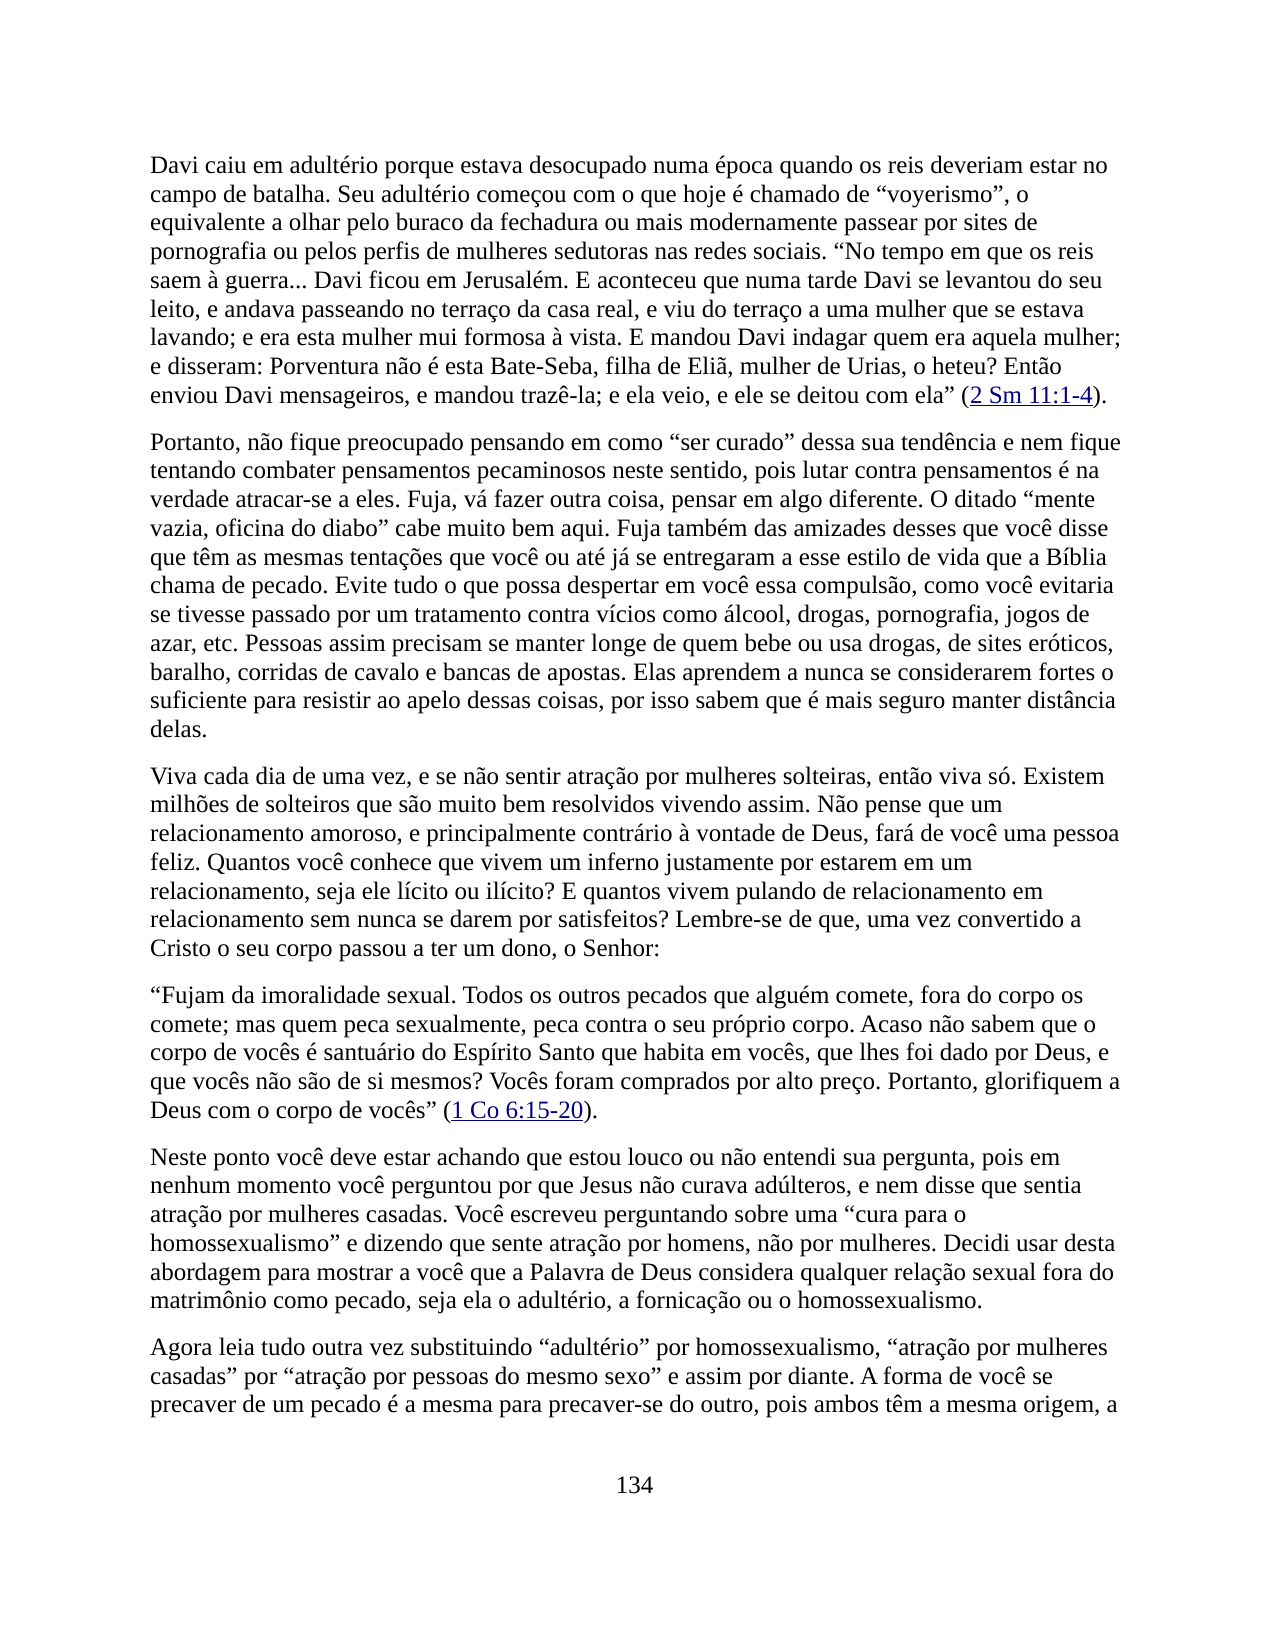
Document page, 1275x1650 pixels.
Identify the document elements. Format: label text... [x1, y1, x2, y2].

text Neste ponto você deve estar achando que estou louco ou não entendi sua pergunta, pois em nenhum momento você perguntou por que Jesus não curava adúlteros, e nem disse que sentia atração por mulheres casadas. Você escreveu perguntando sobre uma “cura para o homossexualismo” e dizendo que sente atração por homens, não por mulheres. Decidi usar desta abordagem para mostrar a você que a Palavra de Deus considera qualquer relação sexual fora do matrimônio como pecado, seja ela o adultério, a fornicação ou o homossexualismo. [150, 1142, 1125, 1314]
text “Fujam da imoralidade sexual. Todos os outros pecados que alguém comete, fora do corpo os comete; mas quem peca sexualmente, peca contra o seu próprio corpo. Acaso não sabem que o corpo de vocês é santuário do Espírito Santo que habita em vocês, que lhes foi dado por Deus, e que vocês não são de si mesmos? Vocês foram comprados por alto preço. Portanto, glorifiquem a Deus com o corpo de vocês” (1 Co 6:15-20). [150, 980, 1125, 1124]
text Viva cada dia de uma vez, e se não sentir atração por mulheres solteiras, então viva só. Existem milhões de solteiros que são muito bem resolvidos vivendo assim. Não pense que um relacionamento amoroso, e principalmente contrário à vontade de Deus, fará de você uma pessoa feliz. Quantos você conhece que vivem um inferno justamente por estarem em um relacionamento, seja ele lícito ou ilícito? E quantos vivem pulando de relacionamento em relacionamento sem nunca se darem por satisfeitos? Lembre-se de que, uma vez convertido a Cristo o seu corpo passou a ter um dono, o Senhor: [150, 761, 1125, 962]
text Portanto, não fique preocupado pensando em como “ser curado” dessa sua tendência e nem fique tentando combater pensamentos pecaminosos neste sentido, pois lutar contra pensamentos é na verdade atracar-se a eles. Fuja, vá fazer outra coisa, pensar em algo diferente. O ditado “mente vazia, oficina do diabo” cabe muito bem aqui. Fuja também das amizades desses que você disse que têm as mesmas tentações que você ou até já se entregaram a esse estilo de vida que a Bíblia chama de pecado. Evite tudo o que possa despertar em você essa compulsão, como você evitaria se tivesse passado por um tratamento contra vícios como álcool, drogas, pornografia, jogos de azar, etc. Pessoas assim precisam se manter longe de quem bebe ou usa drogas, de sites eróticos, baralho, corridas de cavalo e bancas de apostas. Elas aprendem a nunca se considerarem fortes o suficiente para resistir ao apelo dessas coisas, por isso sabem que é mais seguro manter distância delas. [150, 427, 1125, 743]
text Davi caiu em adultério porque estava desocupado numa época quando os reis deveriam estar no campo de batalha. Seu adultério começou com o que hoje é chamado de “voyerismo”, o equivalente a olhar pelo buraco da fechadura ou mais modernamente passear por sites de pornografia ou pelos perfis de mulheres sedutoras nas redes sociais. “No tempo em que os reis saem à guerra... Davi ficou em Jerusalém. E aconteceu que numa tarde Davi se levantou do seu leito, e andava passeando no terraço da casa real, e viu do terraço a uma mulher que se estava lavando; e era esta mulher mui formosa à vista. E mandou Davi indagar quem era aquela mulher; e disseram: Porventura não é esta Bate-Seba, filha de Eliã, mulher de Urias, o heteu? Então enviou Davi mensageiros, e mandou trazê-la; e ela veio, e ele se deitou com ela” (2 Sm 11:1-4). [150, 150, 1125, 409]
text Agora leia tudo outra vez substituindo “adultério” por homossexualismo, “atração por mulheres casadas” por “atração por pessoas do mesmo sexo” e assim por diante. A forma de você se precaver de um pecado é a mesma para precaver-se do outro, pois ambos têm a mesma origem, a [150, 1332, 1125, 1418]
